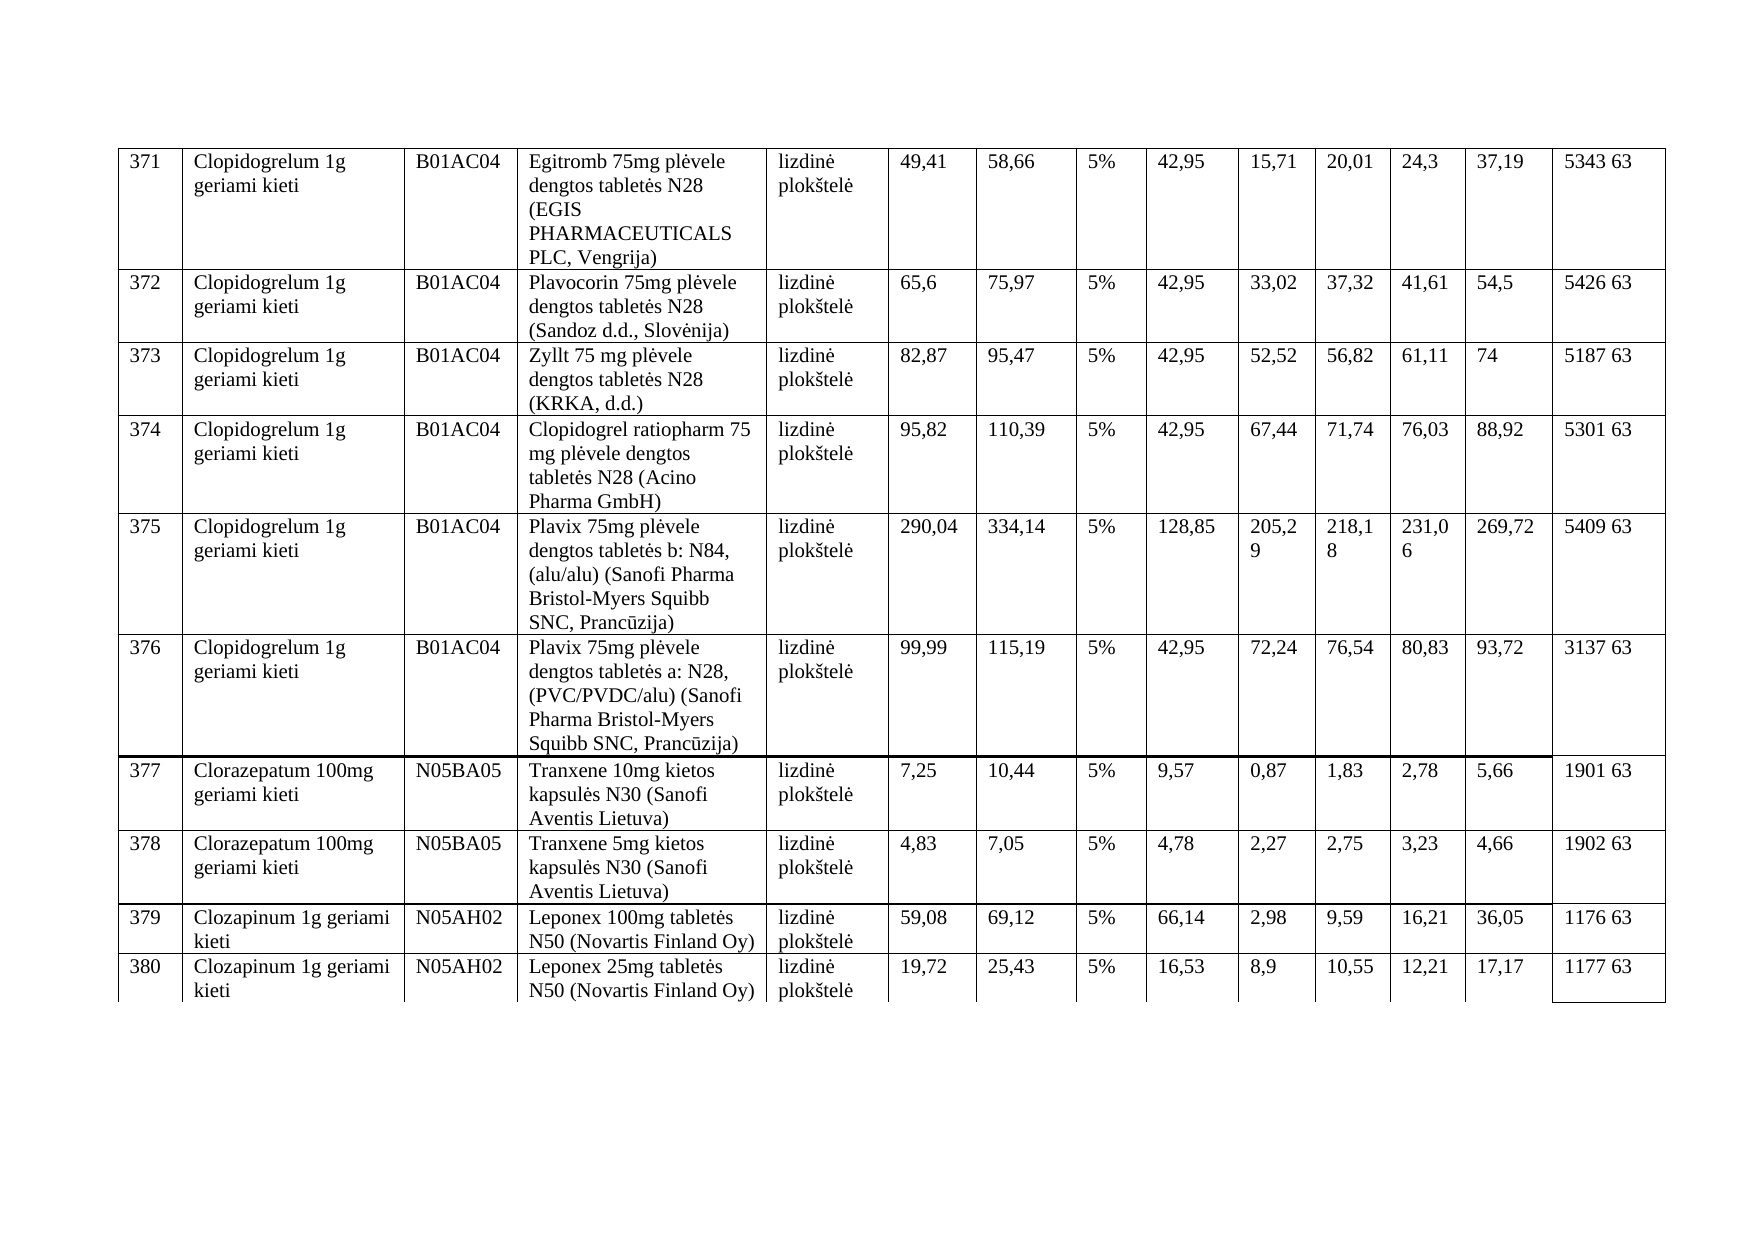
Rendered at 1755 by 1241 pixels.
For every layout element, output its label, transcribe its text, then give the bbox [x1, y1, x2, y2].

table_cell 115,19 [977, 635, 1076, 755]
table_cell 5301 63 [1553, 416, 1665, 513]
table_cell 5% [1077, 905, 1146, 953]
table_cell 16,53 [1147, 954, 1238, 1002]
table_cell 58,66 [977, 149, 1076, 269]
table_cell 80,83 [1391, 635, 1465, 755]
table_cell Leponex 100mg tabletės N50 (Novartis Finland Oy) [518, 905, 766, 953]
table_cell 290,04 [889, 514, 976, 634]
table_cell 205,29 [1239, 514, 1315, 634]
table_cell 69,12 [977, 905, 1076, 953]
table_cell 2,27 [1239, 831, 1315, 903]
table_cell 376 [119, 635, 182, 755]
table_cell 5% [1077, 514, 1146, 634]
table_cell 5409 63 [1553, 514, 1665, 634]
table_cell Plavix 75mg plėvele dengtos tabletės a: N28, (PVC/PVDC/alu) (Sanofi Pharma Bristol-Myers Squibb SNC, Prancūzija) [518, 635, 766, 755]
table_cell 76,54 [1316, 635, 1390, 755]
table_cell B01AC04 [405, 270, 517, 342]
table_cell 76,03 [1391, 416, 1465, 513]
table_cell 269,72 [1466, 514, 1552, 634]
table_cell 42,95 [1147, 416, 1238, 513]
table_cell 231,06 [1391, 514, 1465, 634]
table_cell 52,52 [1239, 343, 1315, 415]
table_cell 9,59 [1316, 905, 1390, 953]
table_cell Clopidogrelum 1g geriami kieti [183, 514, 404, 634]
table_cell 5% [1077, 416, 1146, 513]
table_cell 15,71 [1239, 149, 1315, 269]
table_cell 42,95 [1147, 270, 1238, 342]
table_cell Clozapinum 1g geriami kieti [183, 954, 404, 1002]
table_cell lizdinė plokštelė [767, 149, 888, 269]
table_cell 95,82 [889, 416, 976, 513]
table_cell 25,43 [977, 954, 1076, 1002]
table_cell 67,44 [1239, 416, 1315, 513]
table_cell 5426 63 [1553, 270, 1665, 342]
table_cell Plavocorin 75mg plėvele dengtos tabletės N28 (Sandoz d.d., Slovėnija) [518, 270, 766, 342]
table_cell 7,05 [977, 831, 1076, 903]
table_cell 95,47 [977, 343, 1076, 415]
table_cell 5% [1077, 635, 1146, 755]
table_cell 5% [1077, 343, 1146, 415]
table_cell 371 [119, 149, 182, 269]
table_cell 10,44 [977, 758, 1076, 830]
table_cell Tranxene 10mg kietos kapsulės N30 (Sanofi Aventis Lietuva) [518, 758, 766, 830]
table_cell 374 [119, 416, 182, 513]
table_cell 42,95 [1147, 635, 1238, 755]
table_cell 72,24 [1239, 635, 1315, 755]
table_cell 1176 63 [1553, 904, 1665, 953]
table_cell lizdinė plokštelė [767, 635, 888, 755]
table_cell 377 [119, 758, 182, 830]
table_cell Clozapinum 1g geriami kieti [183, 905, 404, 953]
table_cell lizdinė plokštelė [767, 758, 888, 830]
table_cell B01AC04 [405, 343, 517, 415]
table_cell Clopidogrelum 1g geriami kieti [183, 270, 404, 342]
table_cell 65,6 [889, 270, 976, 342]
table_cell 75,97 [977, 270, 1076, 342]
table_cell 88,92 [1466, 416, 1552, 513]
table_cell 5% [1077, 149, 1146, 269]
table_cell 5% [1077, 954, 1146, 1002]
table_cell 7,25 [889, 758, 976, 830]
table_cell Clorazepatum 100mg geriami kieti [183, 831, 404, 903]
table_cell Tranxene 5mg kietos kapsulės N30 (Sanofi Aventis Lietuva) [518, 831, 766, 903]
table_cell 19,72 [889, 954, 976, 1002]
table_cell lizdinė plokštelė [767, 416, 888, 513]
table_cell 93,72 [1466, 635, 1552, 755]
table_cell 49,41 [889, 149, 976, 269]
table_cell Plavix 75mg plėvele dengtos tabletės b: N84, (alu/alu) (Sanofi Pharma Bristol-Myers Squibb SNC, Prancūzija) [518, 514, 766, 634]
table_cell B01AC04 [405, 416, 517, 513]
table_cell N05AH02 [405, 905, 517, 953]
table_cell Clopidogrel ratiopharm 75 mg plėvele dengtos tabletės N28 (Acino Pharma GmbH) [518, 416, 766, 513]
table_cell 3,23 [1391, 831, 1465, 903]
table_cell 128,85 [1147, 514, 1238, 634]
table_cell 2,75 [1316, 831, 1390, 903]
table_cell Clopidogrelum 1g geriami kieti [183, 343, 404, 415]
table_cell 42,95 [1147, 149, 1238, 269]
table_cell 10,55 [1316, 954, 1390, 1002]
table_cell 5% [1077, 270, 1146, 342]
table_cell 4,78 [1147, 831, 1238, 903]
table_cell 5187 63 [1553, 343, 1665, 415]
table_cell lizdinė plokštelė [767, 343, 888, 415]
table_cell lizdinė plokštelė [767, 514, 888, 634]
table_cell 74 [1466, 343, 1552, 415]
table_cell 4,83 [889, 831, 976, 903]
table_cell 66,14 [1147, 905, 1238, 953]
table_cell Clopidogrelum 1g geriami kieti [183, 635, 404, 755]
table_cell 3137 63 [1553, 635, 1665, 755]
table_cell 37,19 [1466, 149, 1552, 269]
table_cell 61,11 [1391, 343, 1465, 415]
table_cell lizdinė plokštelė [767, 831, 888, 903]
table_cell 17,17 [1466, 954, 1552, 1002]
table_cell Clopidogrelum 1g geriami kieti [183, 416, 404, 513]
table_cell Egitromb 75mg plėvele dengtos tabletės N28 (EGIS PHARMACEUTICALS PLC, Vengrija) [518, 149, 766, 269]
table_cell 5,66 [1466, 758, 1552, 830]
table_cell Clorazepatum 100mg geriami kieti [183, 758, 404, 830]
table_cell 56,82 [1316, 343, 1390, 415]
table_cell 24,3 [1391, 149, 1465, 269]
table_cell 372 [119, 270, 182, 342]
table_cell 82,87 [889, 343, 976, 415]
table_cell 2,98 [1239, 905, 1315, 953]
table_cell B01AC04 [405, 514, 517, 634]
table_cell 1177 63 [1553, 954, 1665, 1002]
table_cell 12,21 [1391, 954, 1465, 1002]
table_cell 1902 63 [1553, 831, 1665, 903]
table_cell 37,32 [1316, 270, 1390, 342]
table_cell 378 [119, 831, 182, 903]
table_cell 54,5 [1466, 270, 1552, 342]
table_cell Zyllt 75 mg plėvele dengtos tabletės N28 (KRKA, d.d.) [518, 343, 766, 415]
table_cell 4,66 [1466, 831, 1552, 903]
table_cell 9,57 [1147, 758, 1238, 830]
table_cell 2,78 [1391, 758, 1465, 830]
table_cell lizdinė plokštelė [767, 905, 888, 953]
table_cell 110,39 [977, 416, 1076, 513]
table_cell 379 [119, 905, 182, 953]
table_cell 20,01 [1316, 149, 1390, 269]
table_cell N05AH02 [405, 954, 517, 1002]
table_cell 36,05 [1466, 905, 1552, 953]
table_cell 99,99 [889, 635, 976, 755]
table_cell 5% [1077, 831, 1146, 903]
table_cell 0,87 [1239, 758, 1315, 830]
table_cell lizdinė plokštelė [767, 954, 888, 1002]
table_cell Leponex 25mg tabletės N50 (Novartis Finland Oy) [518, 954, 766, 1002]
table_cell B01AC04 [405, 635, 517, 755]
table_cell 71,74 [1316, 416, 1390, 513]
table_cell 1,83 [1316, 758, 1390, 830]
table_cell 380 [119, 954, 182, 1002]
table_cell 41,61 [1391, 270, 1465, 342]
table_cell 33,02 [1239, 270, 1315, 342]
table_cell 1901 63 [1553, 756, 1665, 830]
table_cell 218,18 [1316, 514, 1390, 634]
table_cell 42,95 [1147, 343, 1238, 415]
table_cell 334,14 [977, 514, 1076, 634]
table_cell 5343 63 [1553, 149, 1665, 269]
table_cell lizdinė plokštelė [767, 270, 888, 342]
table_cell 373 [119, 343, 182, 415]
table_cell 59,08 [889, 905, 976, 953]
table_cell N05BA05 [405, 831, 517, 903]
table_cell Clopidogrelum 1g geriami kieti [183, 149, 404, 269]
table_cell 16,21 [1391, 905, 1465, 953]
table_cell 5% [1077, 758, 1146, 830]
table_cell 8,9 [1239, 954, 1315, 1002]
table_cell N05BA05 [405, 758, 517, 830]
table_cell 375 [119, 514, 182, 634]
table_cell B01AC04 [405, 149, 517, 269]
